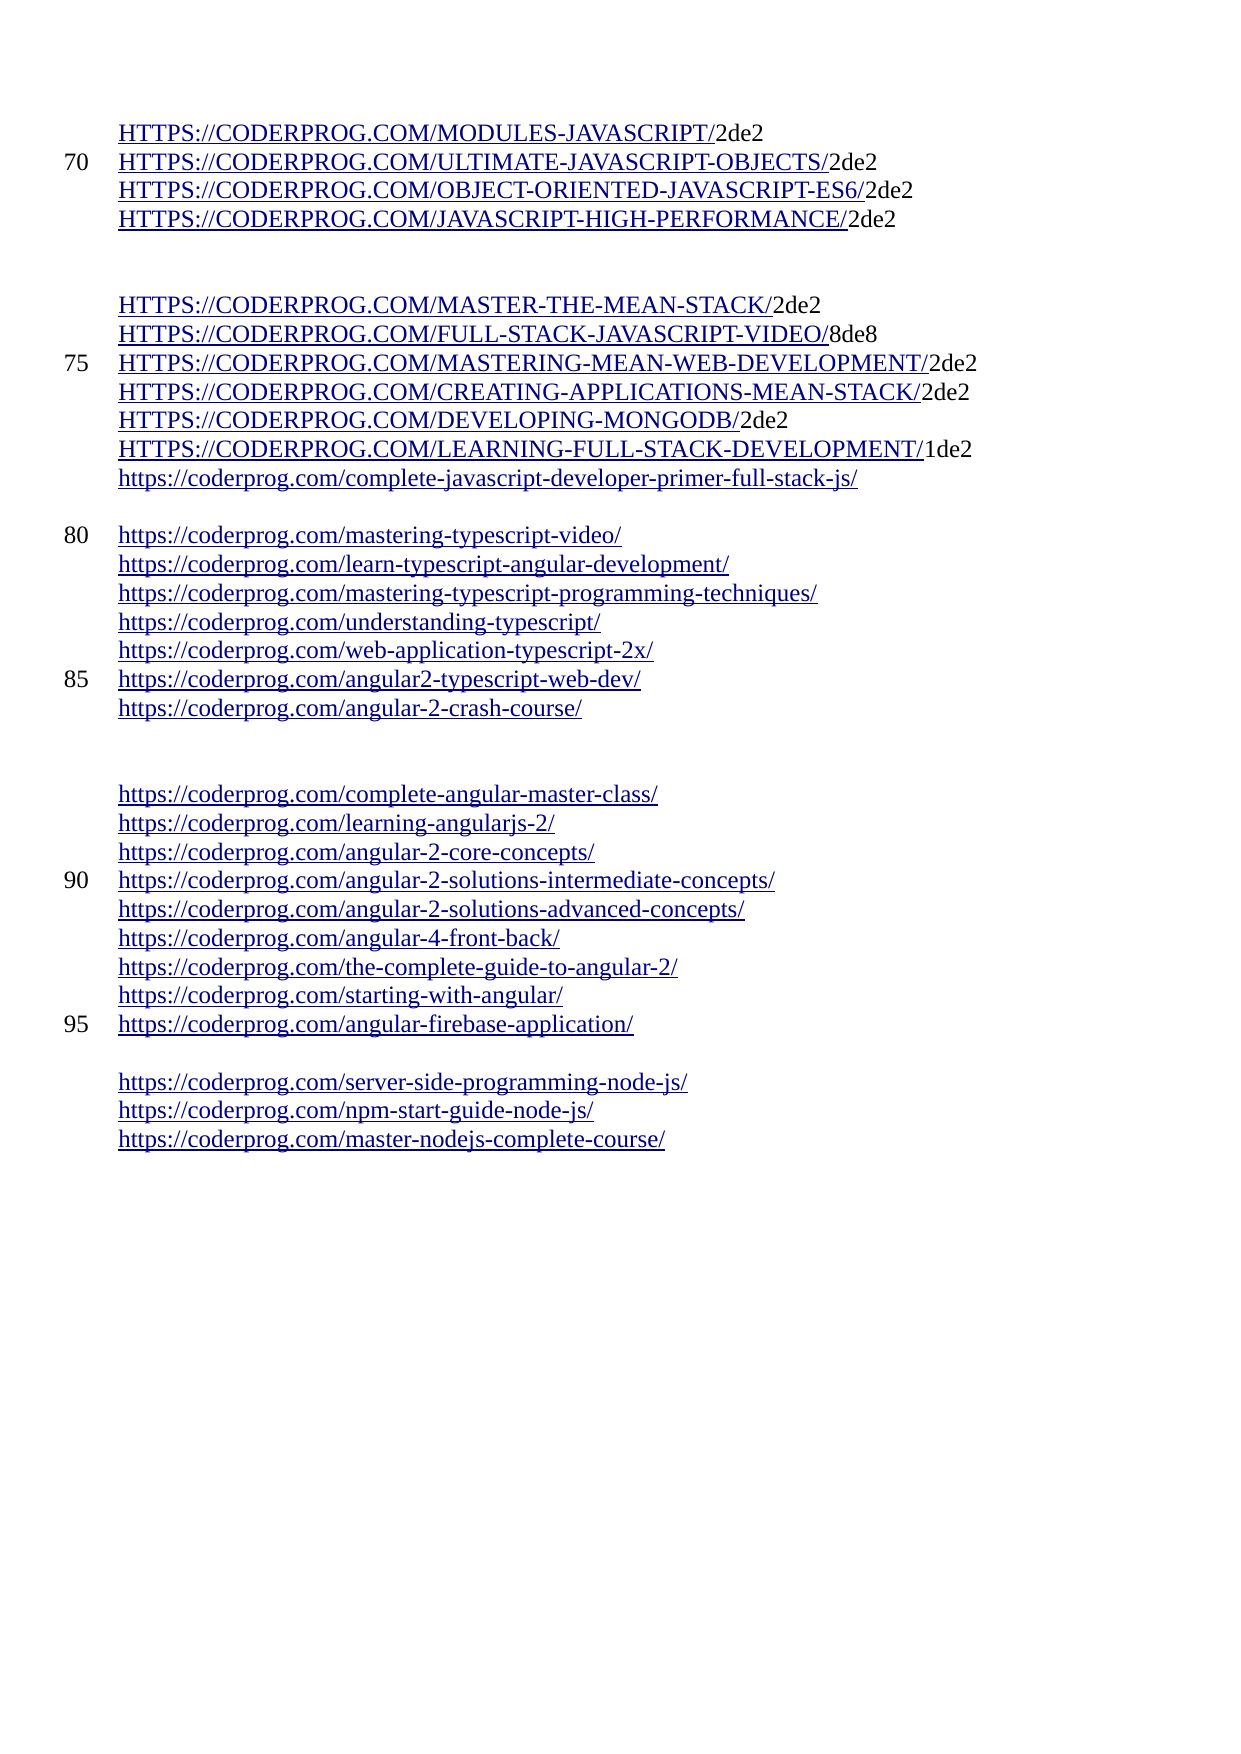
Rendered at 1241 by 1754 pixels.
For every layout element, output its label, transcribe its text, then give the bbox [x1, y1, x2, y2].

text https://coderprog.com/web-application-typescript-2x/ [118, 636, 1122, 664]
text https://coderprog.com/learning-angularjs-2/ [118, 808, 1122, 837]
text https://coderprog.com/complete-angular-master-class/ [118, 779, 1122, 808]
text HTTPS://CODERPROG.COM/LEARNING-FULL-STACK-DEVELOPMENT/1de2 [118, 434, 1122, 463]
text https://coderprog.com/npm-start-guide-node-js/ [118, 1096, 1122, 1124]
text https://coderprog.com/angular2-typescript-web-dev/ [118, 664, 1122, 693]
text https://coderprog.com/angular-2-solutions-advanced-concepts/ [118, 894, 1122, 923]
text HTTPS://CODERPROG.COM/MASTERING-MEAN-WEB-DEVELOPMENT/2de2 [118, 348, 1122, 377]
text https://coderprog.com/master-nodejs-complete-course/ [118, 1124, 1122, 1153]
text HTTPS://CODERPROG.COM/FULL-STACK-JAVASCRIPT-VIDEO/8de8 [118, 319, 1122, 348]
text HTTPS://CODERPROG.COM/OBJECT-ORIENTED-JAVASCRIPT-ES6/2de2 [118, 176, 1122, 204]
text https://coderprog.com/starting-with-angular/ [118, 981, 1122, 1009]
text https://coderprog.com/learn-typescript-angular-development/ [118, 549, 1122, 578]
text HTTPS://CODERPROG.COM/ULTIMATE-JAVASCRIPT-OBJECTS/2de2 [118, 147, 1122, 176]
text https://coderprog.com/server-side-programming-node-js/ [118, 1067, 1122, 1096]
text https://coderprog.com/angular-4-front-back/ [118, 923, 1122, 952]
text HTTPS://CODERPROG.COM/JAVASCRIPT-HIGH-PERFORMANCE/2de2 [118, 204, 1122, 233]
text HTTPS://CODERPROG.COM/MODULES-JAVASCRIPT/2de2 [118, 118, 1122, 147]
text https://coderprog.com/mastering-typescript-video/ [118, 521, 1122, 549]
text https://coderprog.com/angular-2-core-concepts/ [118, 837, 1122, 866]
text https://coderprog.com/angular-2-crash-course/ [118, 693, 1122, 722]
text HTTPS://CODERPROG.COM/MASTER-THE-MEAN-STACK/2de2 [118, 291, 1122, 319]
text https://coderprog.com/angular-2-solutions-intermediate-concepts/ [118, 866, 1122, 894]
text HTTPS://CODERPROG.COM/CREATING-APPLICATIONS-MEAN-STACK/2de2 [118, 377, 1122, 406]
text https://coderprog.com/the-complete-guide-to-angular-2/ [118, 952, 1122, 981]
text https://coderprog.com/understanding-typescript/ [118, 607, 1122, 636]
text https://coderprog.com/angular-firebase-application/ [118, 1009, 1122, 1038]
text HTTPS://CODERPROG.COM/DEVELOPING-MONGODB/2de2 [118, 406, 1122, 434]
text https://coderprog.com/complete-javascript-developer-primer-full-stack-js/ [118, 463, 1122, 492]
text https://coderprog.com/mastering-typescript-programming-techniques/ [118, 578, 1122, 607]
